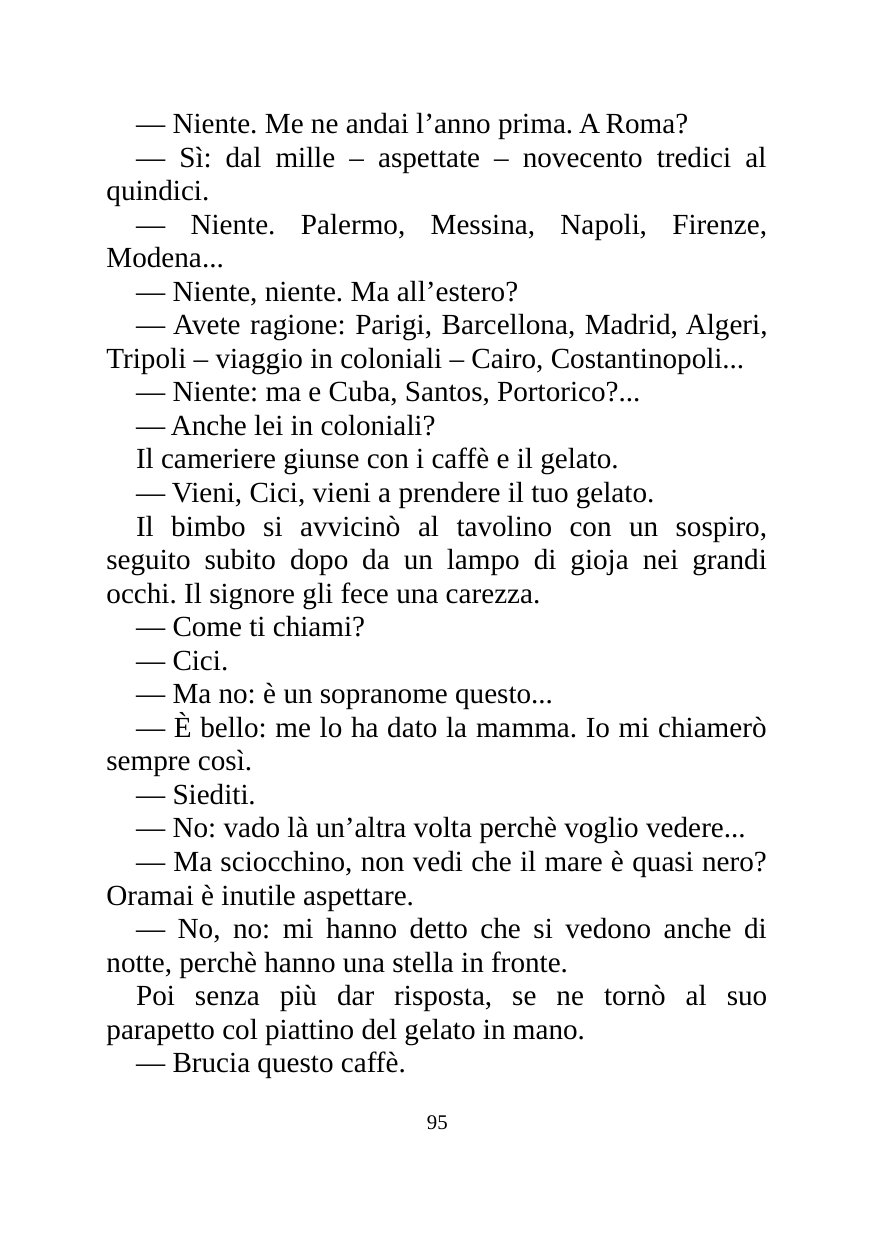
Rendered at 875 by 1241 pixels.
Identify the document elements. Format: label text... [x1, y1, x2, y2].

text Poi senza più dar risposta, se ne tornò al suo parapetto col piattino del gelato in mano. [106, 978, 768, 1045]
text — È bello: me lo ha dato la mamma. Io mi chiamerò sempre così. [106, 710, 768, 777]
text Il bimbo si avvicinò al tavolino con un sospiro, seguito subito dopo da un lampo di gioja nei grandi occhi. Il signore gli fece una carezza. [106, 509, 768, 609]
text — Ma sciocchino, non vedi che il mare è quasi nero? Oramai è inutile aspettare. [106, 844, 768, 911]
text — Avete ragione: Parigi, Barcellona, Madrid, Algeri, Tripoli – viaggio in coloniali – Cairo, Costantinopoli... [106, 307, 768, 374]
text — Niente, niente. Ma all’estero? [106, 274, 768, 307]
text — Anche lei in coloniali? [106, 408, 768, 442]
text — Ma no: è un sopranome questo... [106, 676, 768, 710]
text — Cici. [106, 643, 768, 676]
text Il cameriere giunse con i caffè e il gelato. [106, 442, 768, 475]
text — No: vado là un’altra volta perchè voglio vedere... [106, 811, 768, 844]
text — Vieni, Cici, vieni a prendere il tuo gelato. [106, 475, 768, 509]
text — Sì: dal mille – aspettate – novecento tredici al quindici. [106, 140, 768, 207]
text — Niente. Palermo, Messina, Napoli, Firenze, Modena... [106, 207, 768, 274]
text — No, no: mi hanno detto che si vedono anche di notte, perchè hanno una stella in fronte. [106, 911, 768, 978]
text — Come ti chiami? [106, 609, 768, 643]
text — Brucia questo caffè. [106, 1045, 768, 1079]
text — Niente. Me ne andai l’anno prima. A Roma? [106, 106, 768, 140]
text — Niente: ma e Cuba, Santos, Portorico?... [106, 374, 768, 408]
text — Siediti. [106, 777, 768, 811]
